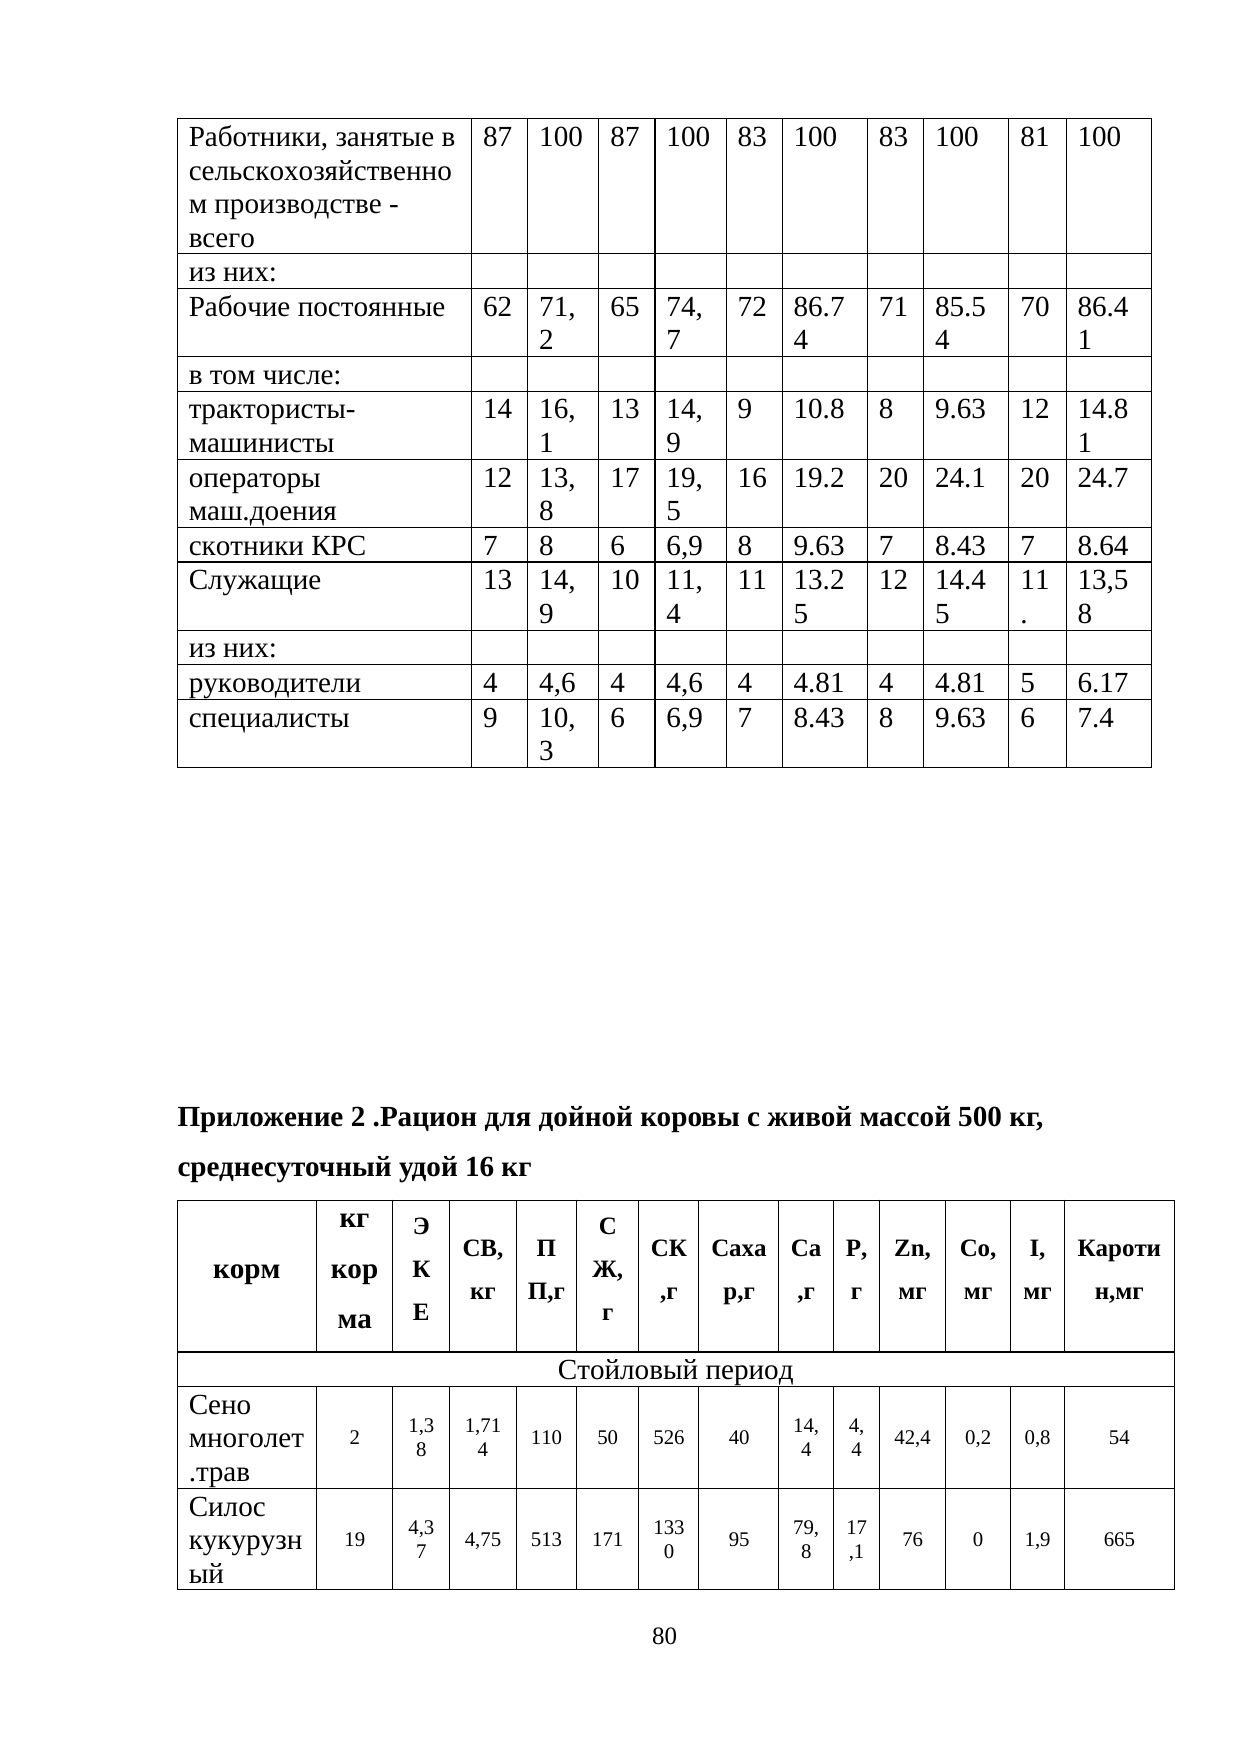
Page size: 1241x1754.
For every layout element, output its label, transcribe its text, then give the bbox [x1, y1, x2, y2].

table_cell 5 [1009, 665, 1066, 699]
table_cell 6 [1009, 700, 1066, 767]
table_cell 19,5 [656, 460, 726, 527]
table_cell [1067, 357, 1151, 391]
table_cell [924, 254, 1008, 288]
table_cell [656, 631, 726, 664]
table_header СВ,кг [450, 1201, 516, 1351]
table_cell 86.74 [783, 289, 867, 356]
table_cell 171 [577, 1489, 638, 1589]
table_cell [472, 357, 527, 391]
table_cell 7 [868, 528, 923, 561]
table_cell 20 [1009, 460, 1066, 527]
table_cell 14 [472, 392, 527, 459]
table_cell трактористы-машинисты [178, 392, 471, 459]
table_cell 83 [868, 119, 923, 253]
table_cell в том числе: [178, 357, 471, 391]
table_header Co,мг [946, 1201, 1010, 1351]
table_cell 11. [1009, 563, 1066, 629]
table_cell скотники КРС [178, 528, 471, 561]
table_cell 110 [517, 1387, 576, 1488]
table_header ЭКЕ [393, 1201, 449, 1351]
table_cell 13.25 [783, 563, 867, 629]
table_cell 16 [727, 460, 782, 527]
table_cell 83 [727, 119, 782, 253]
table_cell 100 [924, 119, 1008, 253]
table_cell [599, 631, 654, 664]
table_cell 6.17 [1067, 665, 1151, 699]
table_cell [924, 357, 1008, 391]
table_cell [868, 357, 923, 391]
table_cell [1067, 631, 1151, 664]
table_cell 0,8 [1011, 1387, 1064, 1488]
table_cell 81 [1009, 119, 1066, 253]
table_cell [783, 631, 867, 664]
table_header Zn,мг [880, 1201, 945, 1351]
table_cell 71 [868, 289, 923, 356]
table_cell 6 [599, 700, 654, 767]
table_cell 65 [599, 289, 654, 356]
table_cell 100 [783, 119, 867, 253]
table_cell 70 [1009, 289, 1066, 356]
table_cell [783, 254, 867, 288]
table_cell 79,8 [779, 1489, 833, 1589]
table_cell 8 [868, 392, 923, 459]
table_cell [599, 357, 654, 391]
table_cell 4.81 [924, 665, 1008, 699]
table_cell 12 [868, 563, 923, 629]
table_header I,мг [1011, 1201, 1064, 1351]
table_cell 4.81 [783, 665, 867, 699]
table_cell 72 [727, 289, 782, 356]
table_cell 86.41 [1067, 289, 1151, 356]
table_cell 12 [1009, 392, 1066, 459]
table_cell 16,1 [528, 392, 598, 459]
table_cell операторы маш.доения [178, 460, 471, 527]
table_cell 76 [880, 1489, 945, 1589]
table_cell 6 [599, 528, 654, 561]
table_cell 17,1 [834, 1489, 879, 1589]
table_cell [528, 357, 598, 391]
table_cell Служащие [178, 563, 471, 629]
table_cell [1009, 254, 1066, 288]
table_cell 8.43 [924, 528, 1008, 561]
table_cell 54 [1065, 1387, 1174, 1488]
table_cell [528, 254, 598, 288]
table_cell 13,8 [528, 460, 598, 527]
table_cell 4,6 [528, 665, 598, 699]
table_header Сахар,г [699, 1201, 778, 1351]
table_cell 13 [599, 392, 654, 459]
table_cell 71,2 [528, 289, 598, 356]
table_cell 4,75 [450, 1489, 516, 1589]
table_cell 4,37 [393, 1489, 449, 1589]
table_cell 9.63 [783, 528, 867, 561]
table_cell 10,3 [528, 700, 598, 767]
table_header Р,г [834, 1201, 879, 1351]
table_cell [472, 631, 527, 664]
table_cell [472, 254, 527, 288]
table_cell [1009, 631, 1066, 664]
table_cell 7 [1009, 528, 1066, 561]
table_cell 95 [699, 1489, 778, 1589]
table_cell Силос кукурузный [178, 1489, 316, 1589]
table_cell 85.54 [924, 289, 1008, 356]
table_cell 4 [472, 665, 527, 699]
table_cell 526 [639, 1387, 698, 1488]
table_cell Сено многолет.трав [178, 1387, 316, 1488]
table_cell 1,714 [450, 1387, 516, 1488]
table_cell Стойловый период [178, 1353, 1174, 1386]
table_cell [868, 254, 923, 288]
table_cell 1,9 [1011, 1489, 1064, 1589]
table_cell 19.2 [783, 460, 867, 527]
table_cell [783, 357, 867, 391]
table_cell 7 [472, 528, 527, 561]
table_cell 4 [599, 665, 654, 699]
table_cell [727, 631, 782, 664]
table_cell 74,7 [656, 289, 726, 356]
table_cell [656, 357, 726, 391]
table_cell 24.7 [1067, 460, 1151, 527]
table_cell 6,9 [656, 528, 726, 561]
table_cell [1009, 357, 1066, 391]
table_cell 87 [472, 119, 527, 253]
table_cell 8.64 [1067, 528, 1151, 561]
table_cell [727, 254, 782, 288]
table_header кг корма [317, 1201, 392, 1351]
table_cell 87 [599, 119, 654, 253]
table_cell 4,4 [834, 1387, 879, 1488]
table_cell 9 [727, 392, 782, 459]
table_cell [528, 631, 598, 664]
table_cell 4 [727, 665, 782, 699]
table_cell [924, 631, 1008, 664]
table_cell Рабочие постоянные [178, 289, 471, 356]
table_cell 14.81 [1067, 392, 1151, 459]
table_cell специалисты [178, 700, 471, 767]
text Приложение 2 .Рацион для дойной коровы с живой массой 500 кг, среднесуточный удой 16 кг [177, 1099, 1152, 1183]
table_cell из них: [178, 254, 471, 288]
table_header Каротин,мг [1065, 1201, 1174, 1351]
table_cell из них: [178, 631, 471, 664]
table_cell [599, 254, 654, 288]
table_cell 10.8 [783, 392, 867, 459]
table_header Са,г [779, 1201, 833, 1351]
table_cell [656, 254, 726, 288]
table_cell 7 [727, 700, 782, 767]
table_cell 20 [868, 460, 923, 527]
table_cell [1067, 254, 1151, 288]
table_cell 665 [1065, 1489, 1174, 1589]
table_cell 9.63 [924, 392, 1008, 459]
table_cell 19 [317, 1489, 392, 1589]
table_cell 10 [599, 563, 654, 629]
table_cell 11,4 [656, 563, 726, 629]
table_cell 7.4 [1067, 700, 1151, 767]
table_cell 42,4 [880, 1387, 945, 1488]
table_header корм [178, 1201, 316, 1351]
table_cell 100 [1067, 119, 1151, 253]
table_cell Работники, занятые в сельскохозяйственном производстве -всего [178, 119, 471, 253]
table_cell 2 [317, 1387, 392, 1488]
table_cell [727, 357, 782, 391]
table_cell 8 [868, 700, 923, 767]
table_cell 6,9 [656, 700, 726, 767]
table_cell 14.45 [924, 563, 1008, 629]
table_header ПП,г [517, 1201, 576, 1351]
table_cell 24.1 [924, 460, 1008, 527]
table_cell 1,38 [393, 1387, 449, 1488]
table_cell руководители [178, 665, 471, 699]
table_cell 14,9 [528, 563, 598, 629]
table_cell 8 [528, 528, 598, 561]
table_cell 513 [517, 1489, 576, 1589]
table_cell 40 [699, 1387, 778, 1488]
table_cell 13,58 [1067, 563, 1151, 629]
table_cell 13 [472, 563, 527, 629]
table_cell 14,9 [656, 392, 726, 459]
table_cell 0 [946, 1489, 1010, 1589]
table_cell 12 [472, 460, 527, 527]
table_cell 4,6 [656, 665, 726, 699]
table_cell 8 [727, 528, 782, 561]
table_cell 17 [599, 460, 654, 527]
table_cell 14,4 [779, 1387, 833, 1488]
table_header СЖ,г [577, 1201, 638, 1351]
table_cell 0,2 [946, 1387, 1010, 1488]
table_cell 50 [577, 1387, 638, 1488]
table_header СК,г [639, 1201, 698, 1351]
table_cell 9 [472, 700, 527, 767]
table_cell 8.43 [783, 700, 867, 767]
table_cell 100 [656, 119, 726, 253]
table_cell [868, 631, 923, 664]
table_cell 1330 [639, 1489, 698, 1589]
table_cell 11 [727, 563, 782, 629]
table_cell 100 [528, 119, 598, 253]
table_cell 62 [472, 289, 527, 356]
table_cell 9.63 [924, 700, 1008, 767]
table_cell 4 [868, 665, 923, 699]
